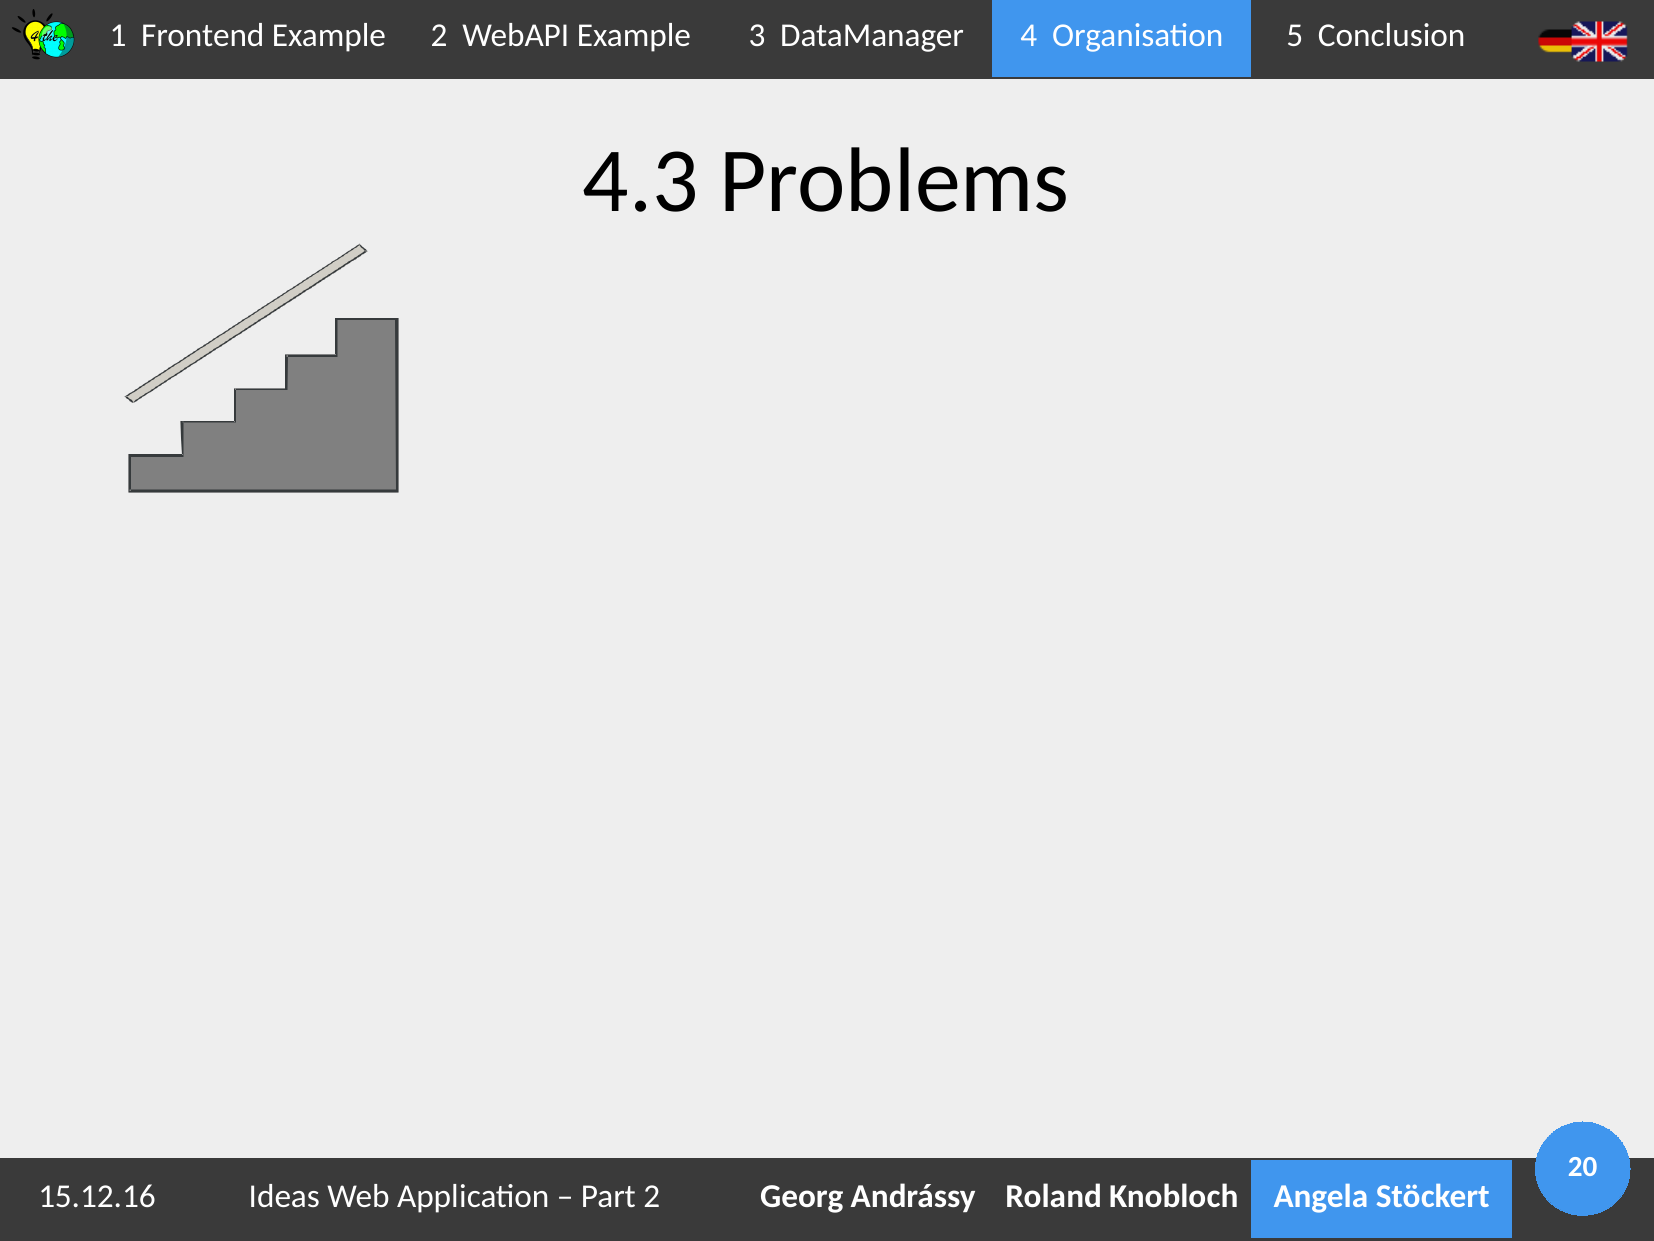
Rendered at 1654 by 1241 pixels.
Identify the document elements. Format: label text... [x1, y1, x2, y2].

text_box 5 Conclusion [1251, 0, 1501, 77]
text_box Ideas Web Application – Part 2 [242, 1160, 668, 1238]
text_box Roland Knobloch [992, 1160, 1251, 1238]
text_box 1 Frontend Example [94, 0, 401, 77]
text_box 4 Organisation [992, 0, 1251, 77]
text_box Angela Stöckert [1251, 1160, 1512, 1238]
picture [124, 230, 420, 526]
text_box 2 WebAPI Example [401, 0, 720, 77]
text_box 3 DataManager [720, 0, 992, 77]
picture [2, 0, 83, 79]
title 4.3 Problems [82, 106, 1571, 272]
picture [1536, 18, 1629, 64]
text_box Georg Andrássy [744, 1160, 992, 1238]
